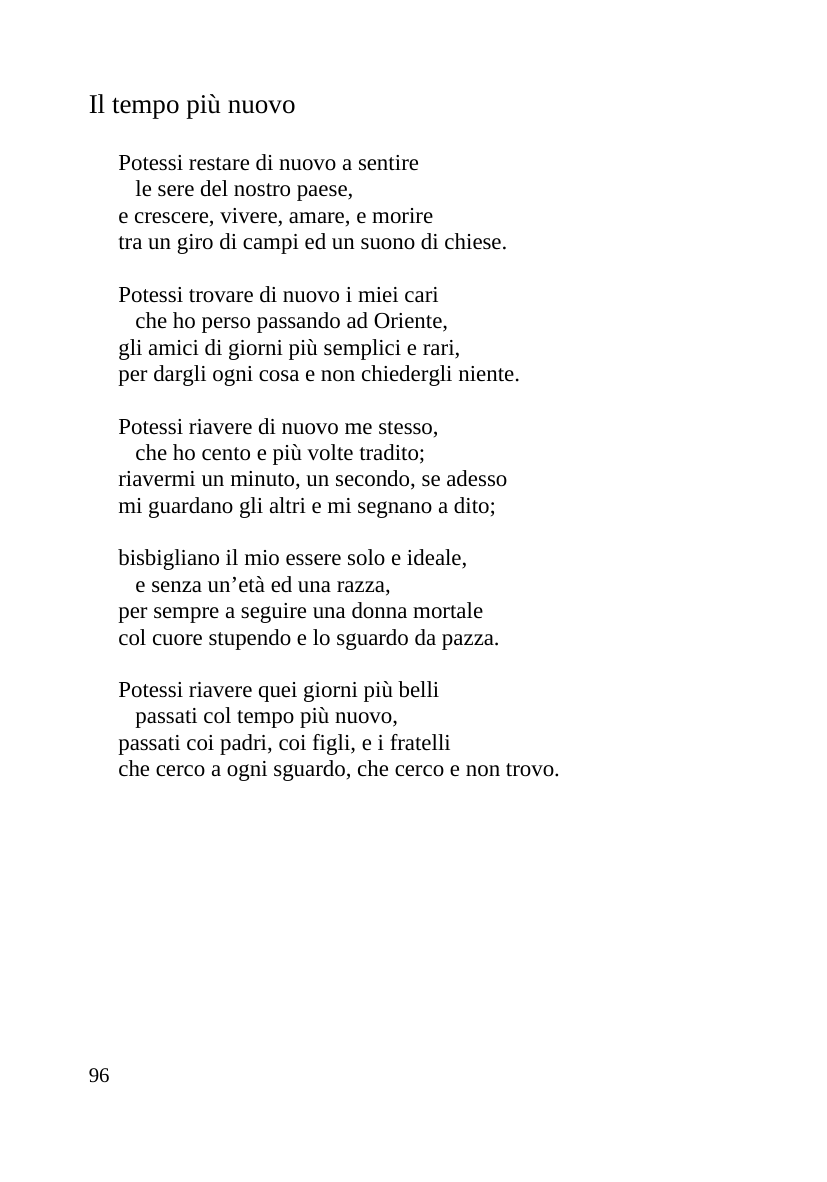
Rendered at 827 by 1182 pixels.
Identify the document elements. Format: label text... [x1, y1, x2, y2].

text per sempre a seguire una donna mortale [118, 597, 738, 623]
text che ho perso passando ad Oriente, [118, 307, 738, 334]
text Potessi riavere quei giorni più belli [118, 676, 738, 703]
text le sere del nostro paese, [118, 176, 738, 202]
text mi guardano gli altri e mi segnano a dito; [118, 492, 738, 518]
text che cerco a ogni sguardo, che cerco e non trovo. [118, 755, 738, 782]
text Potessi restare di nuovo a sentire [118, 149, 738, 176]
text Potessi riavere di nuovo me stesso, [118, 413, 738, 439]
text gli amici di giorni più semplici e rari, [118, 334, 738, 360]
text riavermi un minuto, un secondo, se adesso [118, 465, 738, 492]
text e crescere, vivere, amare, e morire [118, 202, 738, 228]
text che ho cento e più volte tradito; [118, 439, 738, 465]
text Potessi trovare di nuovo i miei cari [118, 281, 738, 307]
text e senza un’età ed una razza, [118, 571, 738, 597]
text passati col tempo più nuovo, [118, 703, 738, 729]
text passati coi padri, coi figli, e i fratelli [118, 729, 738, 755]
text col cuore stupendo e lo sguardo da pazza. [118, 623, 738, 650]
text tra un giro di campi ed un suono di chiese. [118, 228, 738, 254]
text bisbigliano il mio essere solo e ideale, [118, 544, 738, 571]
text per dargli ogni cosa e non chiedergli niente. [118, 360, 738, 386]
text Il tempo più nuovo [88, 88, 738, 120]
